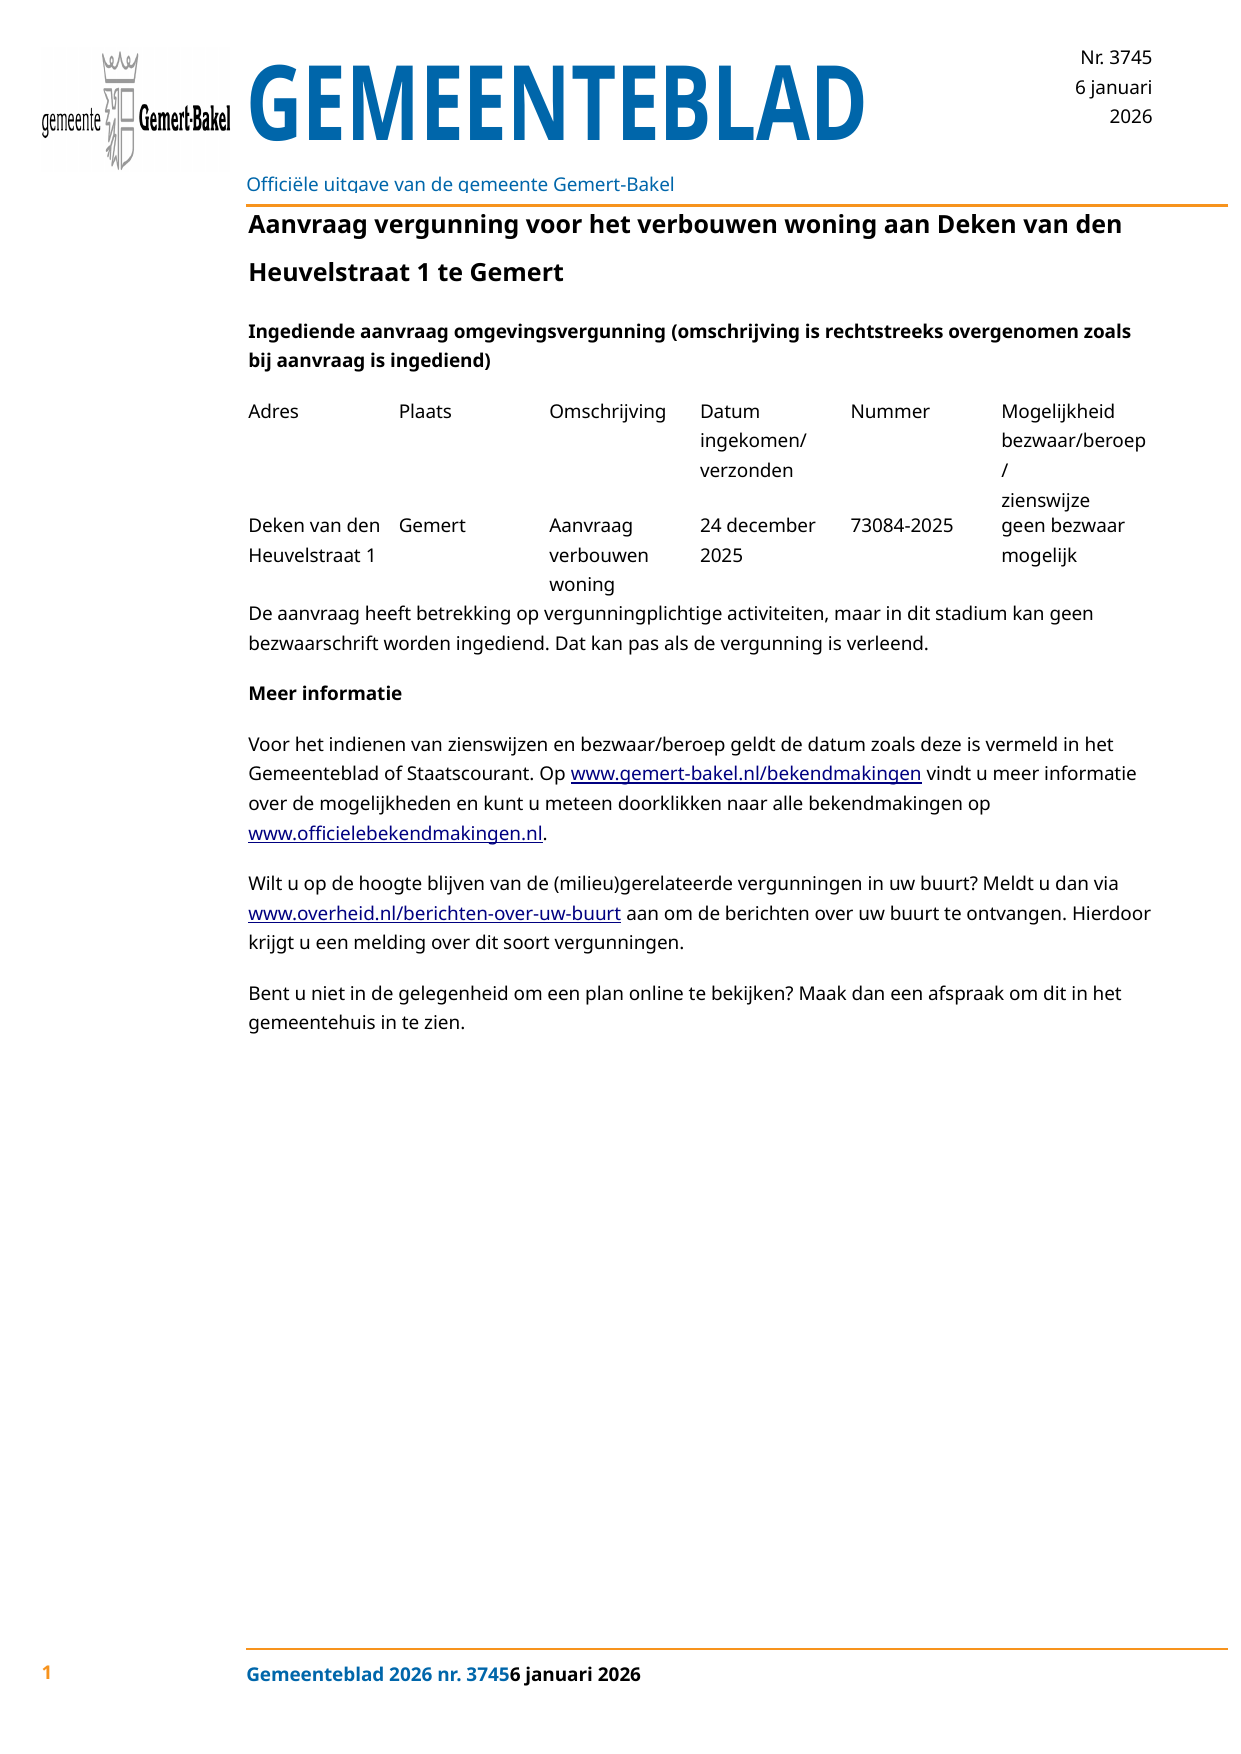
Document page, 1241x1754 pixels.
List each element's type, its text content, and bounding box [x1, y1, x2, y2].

table_cell Aanvraag verbouwen woning [549, 513, 700, 597]
table_cell 24 december 2025 [700, 513, 850, 597]
picture [41, 47, 231, 172]
table_cell geen bezwaar mogelijk [1001, 513, 1152, 597]
text Voor het indienen van zienswijzen en bezwaar/beroep geldt de datum zoals deze is vermeld in het Gemeenteblad of Staatscourant. Op www.gemert-bakel.nl/bekendmakingen vindt u meer informatie over de mogelijkheden en kunt u meteen doorklikken naar alle bekendmakingen op www.officielebekendmakingen.nl. [248, 731, 1152, 846]
table_cell 73084-2025 [850, 513, 1001, 597]
text Aanvraag vergunning voor het verbouwen woning aan Deken van den Heuvelstraat 1 te Gemert [248, 207, 1152, 288]
table_cell Deken van den Heuvelstraat 1 [248, 513, 398, 597]
table_header Mogelijkheid bezwaar/beroep/ zienswijze [1001, 398, 1152, 512]
table_header Nummer [850, 398, 1001, 512]
text Meer informatie [248, 681, 1152, 706]
text Ingediende aanvraag omgevingsvergunning (omschrijving is rechtstreeks overgenomen zoals bij aanvraag is ingediend) [248, 318, 1152, 373]
table_header Adres [248, 398, 398, 512]
table_header Omschrijving [549, 398, 700, 512]
table_header Plaats [399, 398, 549, 512]
text Wilt u op de hoogte blijven van de (milieu)gerelateerde vergunningen in uw buurt? Meldt u dan via www.overheid.nl/berichten-over-uw-buurt aan om de berichten over uw buurt te ontvangen. Hierdoor krijgt u een melding over dit soort vergunningen. [248, 870, 1152, 955]
table_header Datum ingekomen/ verzonden [700, 398, 850, 512]
text Bent u niet in de gelegenheid om een plan online te bekijken? Maak dan een afspraak om dit in het gemeentehuis in te zien. [248, 980, 1152, 1035]
text De aanvraag heeft betrekking op vergunningplichtige activiteiten, maar in dit stadium kan geen bezwaarschrift worden ingediend. Dat kan pas als de vergunning is verleend. [248, 601, 1152, 656]
table_cell Gemert [399, 513, 549, 597]
